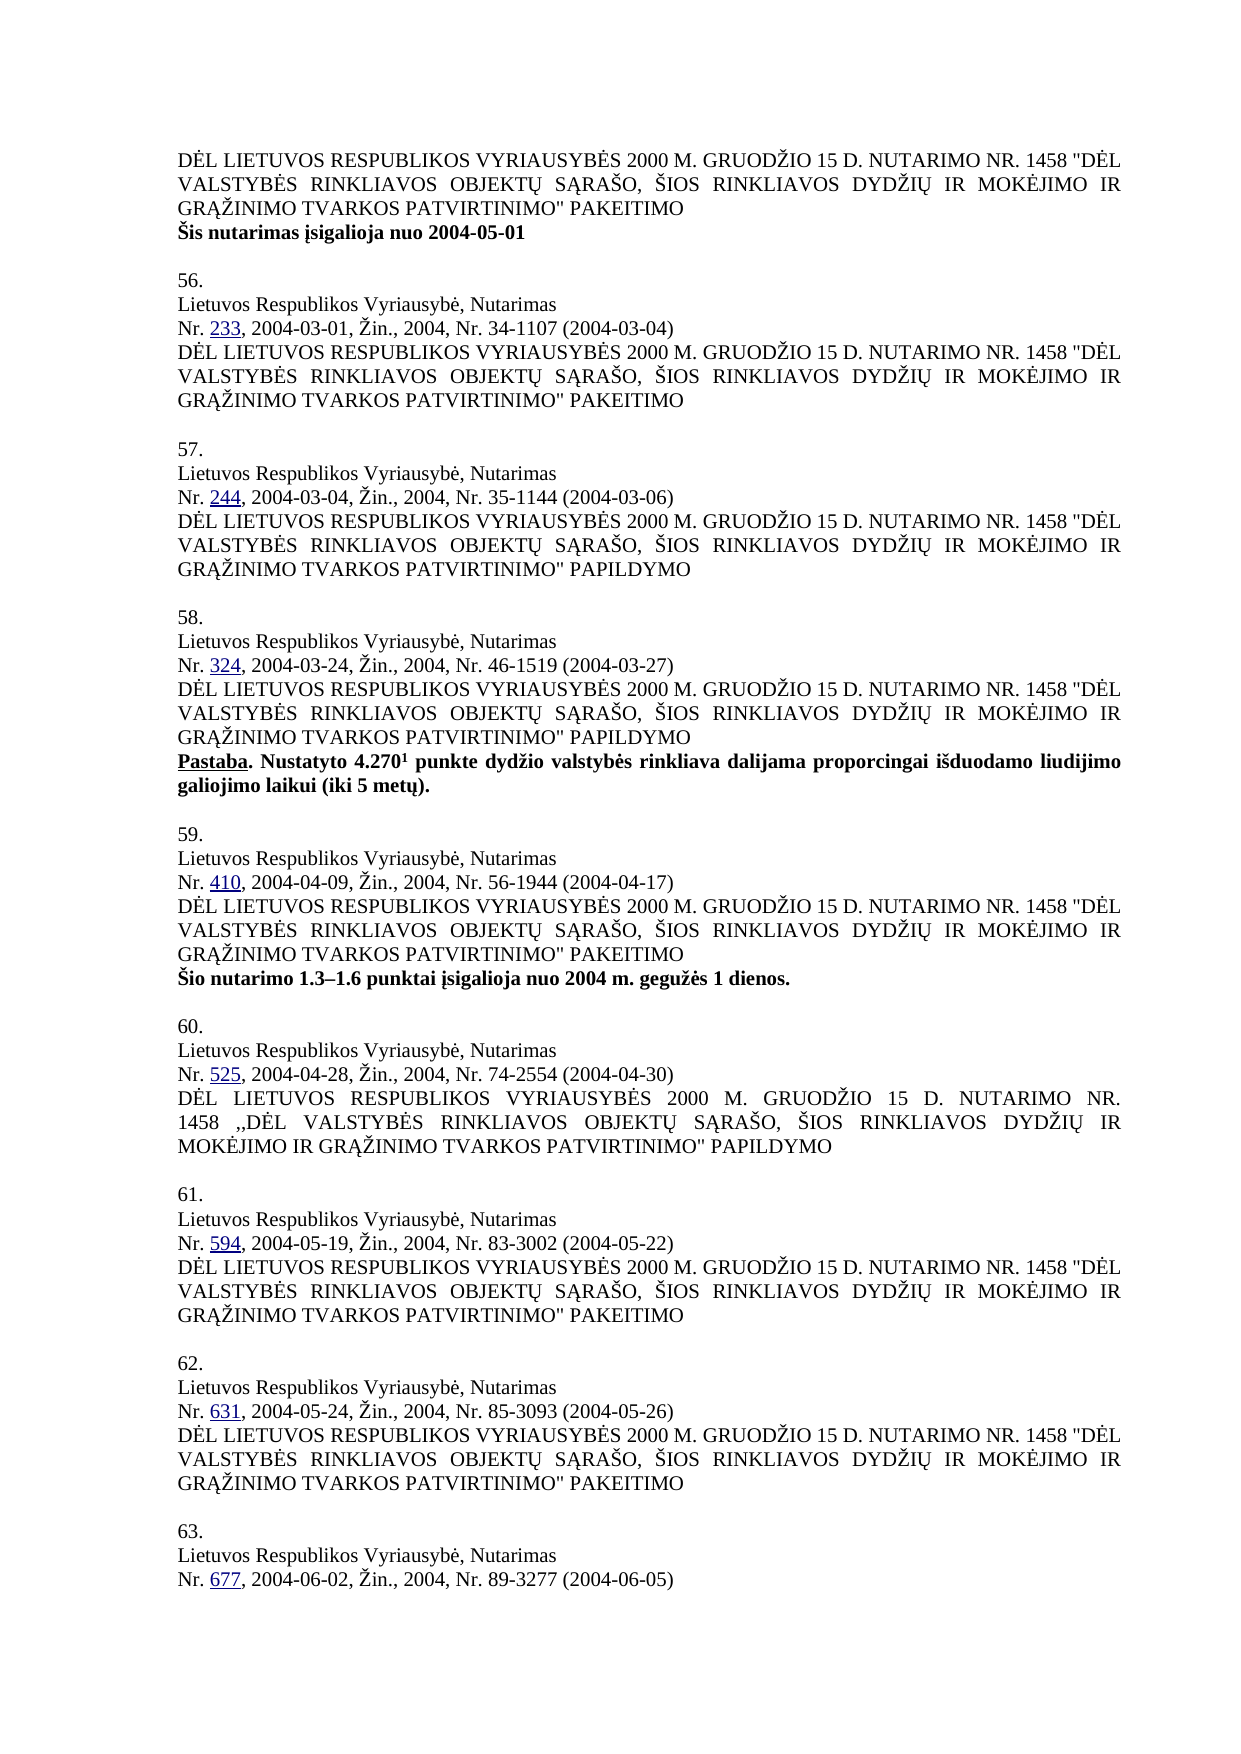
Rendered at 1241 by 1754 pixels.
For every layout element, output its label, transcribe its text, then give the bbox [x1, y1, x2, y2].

text Nr. 244, 2004-03-04, Žin., 2004, Nr. 35-1144 (2004-03-06) [177, 484, 1122, 509]
text 56. [177, 268, 1122, 292]
text Nr. 677, 2004-06-02, Žin., 2004, Nr. 89-3277 (2004-06-05) [177, 1567, 1122, 1591]
text Lietuvos Respublikos Vyriausybė, Nutarimas [177, 1543, 1122, 1567]
text DĖL LIETUVOS RESPUBLIKOS VYRIAUSYBĖS 2000 M. GRUODŽIO 15 D. NUTARIMO NR. 1458 "DĖL VALSTYBĖS RINKLIAVOS OBJEKTŲ SĄRAŠO, ŠIOS RINKLIAVOS DYDŽIŲ IR MOKĖJIMO IR GRĄŽINIMO TVARKOS PATVIRTINIMO" PAKEITIMO [177, 340, 1122, 412]
text Šis nutarimas įsigalioja nuo 2004-05-01 [177, 220, 1122, 244]
text Lietuvos Respublikos Vyriausybė, Nutarimas [177, 292, 1122, 316]
text Nr. 525, 2004-04-28, Žin., 2004, Nr. 74-2554 (2004-04-30) [177, 1062, 1122, 1086]
text DĖL LIETUVOS RESPUBLIKOS VYRIAUSYBĖS 2000 M. GRUODŽIO 15 D. NUTARIMO NR. 1458 "DĖL VALSTYBĖS RINKLIAVOS OBJEKTŲ SĄRAŠO, ŠIOS RINKLIAVOS DYDŽIŲ IR MOKĖJIMO IR GRĄŽINIMO TVARKOS PATVIRTINIMO" PAPILDYMO [177, 677, 1122, 749]
text Nr. 410, 2004-04-09, Žin., 2004, Nr. 56-1944 (2004-04-17) [177, 869, 1122, 894]
text 57. [177, 436, 1122, 461]
text Lietuvos Respublikos Vyriausybė, Nutarimas [177, 1038, 1122, 1062]
text 60. [177, 1014, 1122, 1038]
text Pastaba. Nustatyto 4.2701 punkte dydžio valstybės rinkliava dalijama proporcingai išduodamo liudijimo galiojimo laikui (iki 5 metų). [177, 749, 1122, 797]
text DĖL LIETUVOS RESPUBLIKOS VYRIAUSYBĖS 2000 M. GRUODŽIO 15 D. NUTARIMO NR. 1458 "DĖL VALSTYBĖS RINKLIAVOS OBJEKTŲ SĄRAŠO, ŠIOS RINKLIAVOS DYDŽIŲ IR MOKĖJIMO IR GRĄŽINIMO TVARKOS PATVIRTINIMO" PAKEITIMO [177, 1423, 1122, 1495]
text Nr. 631, 2004-05-24, Žin., 2004, Nr. 85-3093 (2004-05-26) [177, 1399, 1122, 1423]
text Šio nutarimo 1.3–1.6 punktai įsigalioja nuo 2004 m. gegužės 1 dienos. [177, 966, 1122, 990]
text Lietuvos Respublikos Vyriausybė, Nutarimas [177, 629, 1122, 653]
text DĖL LIETUVOS RESPUBLIKOS VYRIAUSYBĖS 2000 M. GRUODŽIO 15 D. NUTARIMO NR. 1458 "DĖL VALSTYBĖS RINKLIAVOS OBJEKTŲ SĄRAŠO, ŠIOS RINKLIAVOS DYDŽIŲ IR MOKĖJIMO IR GRĄŽINIMO TVARKOS PATVIRTINIMO" PAKEITIMO [177, 894, 1122, 966]
text DĖL LIETUVOS RESPUBLIKOS VYRIAUSYBĖS 2000 M. GRUODŽIO 15 D. NUTARIMO NR. 1458 "DĖL VALSTYBĖS RINKLIAVOS OBJEKTŲ SĄRAŠO, ŠIOS RINKLIAVOS DYDŽIŲ IR MOKĖJIMO IR GRĄŽINIMO TVARKOS PATVIRTINIMO" PAPILDYMO [177, 509, 1122, 581]
text Lietuvos Respublikos Vyriausybė, Nutarimas [177, 461, 1122, 484]
text Lietuvos Respublikos Vyriausybė, Nutarimas [177, 1375, 1122, 1399]
text 61. [177, 1182, 1122, 1206]
text DĖL LIETUVOS RESPUBLIKOS VYRIAUSYBĖS 2000 M. GRUODŽIO 15 D. NUTARIMO NR. 1458 "DĖL VALSTYBĖS RINKLIAVOS OBJEKTŲ SĄRAŠO, ŠIOS RINKLIAVOS DYDŽIŲ IR MOKĖJIMO IR GRĄŽINIMO TVARKOS PATVIRTINIMO" PAKEITIMO [177, 1254, 1122, 1327]
text Nr. 233, 2004-03-01, Žin., 2004, Nr. 34-1107 (2004-03-04) [177, 316, 1122, 340]
text DĖL LIETUVOS RESPUBLIKOS VYRIAUSYBĖS 2000 M. GRUODŽIO 15 D. NUTARIMO NR. 1458 "DĖL VALSTYBĖS RINKLIAVOS OBJEKTŲ SĄRAŠO, ŠIOS RINKLIAVOS DYDŽIŲ IR MOKĖJIMO IR GRĄŽINIMO TVARKOS PATVIRTINIMO" PAKEITIMO [177, 148, 1122, 220]
text Nr. 324, 2004-03-24, Žin., 2004, Nr. 46-1519 (2004-03-27) [177, 653, 1122, 677]
text Lietuvos Respublikos Vyriausybė, Nutarimas [177, 1206, 1122, 1231]
text 59. [177, 821, 1122, 846]
text 58. [177, 605, 1122, 629]
text Nr. 594, 2004-05-19, Žin., 2004, Nr. 83-3002 (2004-05-22) [177, 1231, 1122, 1254]
text Lietuvos Respublikos Vyriausybė, Nutarimas [177, 846, 1122, 869]
text 63. [177, 1519, 1122, 1543]
text 62. [177, 1351, 1122, 1375]
text DĖL LIETUVOS RESPUBLIKOS VYRIAUSYBĖS 2000 M. GRUODŽIO 15 D. NUTARIMO NR. 1458 ,,DĖL VALSTYBĖS RINKLIAVOS OBJEKTŲ SĄRAŠO, ŠIOS RINKLIAVOS DYDŽIŲ IR MOKĖJIMO IR GRĄŽINIMO TVARKOS PATVIRTINIMO" PAPILDYMO [177, 1086, 1122, 1158]
